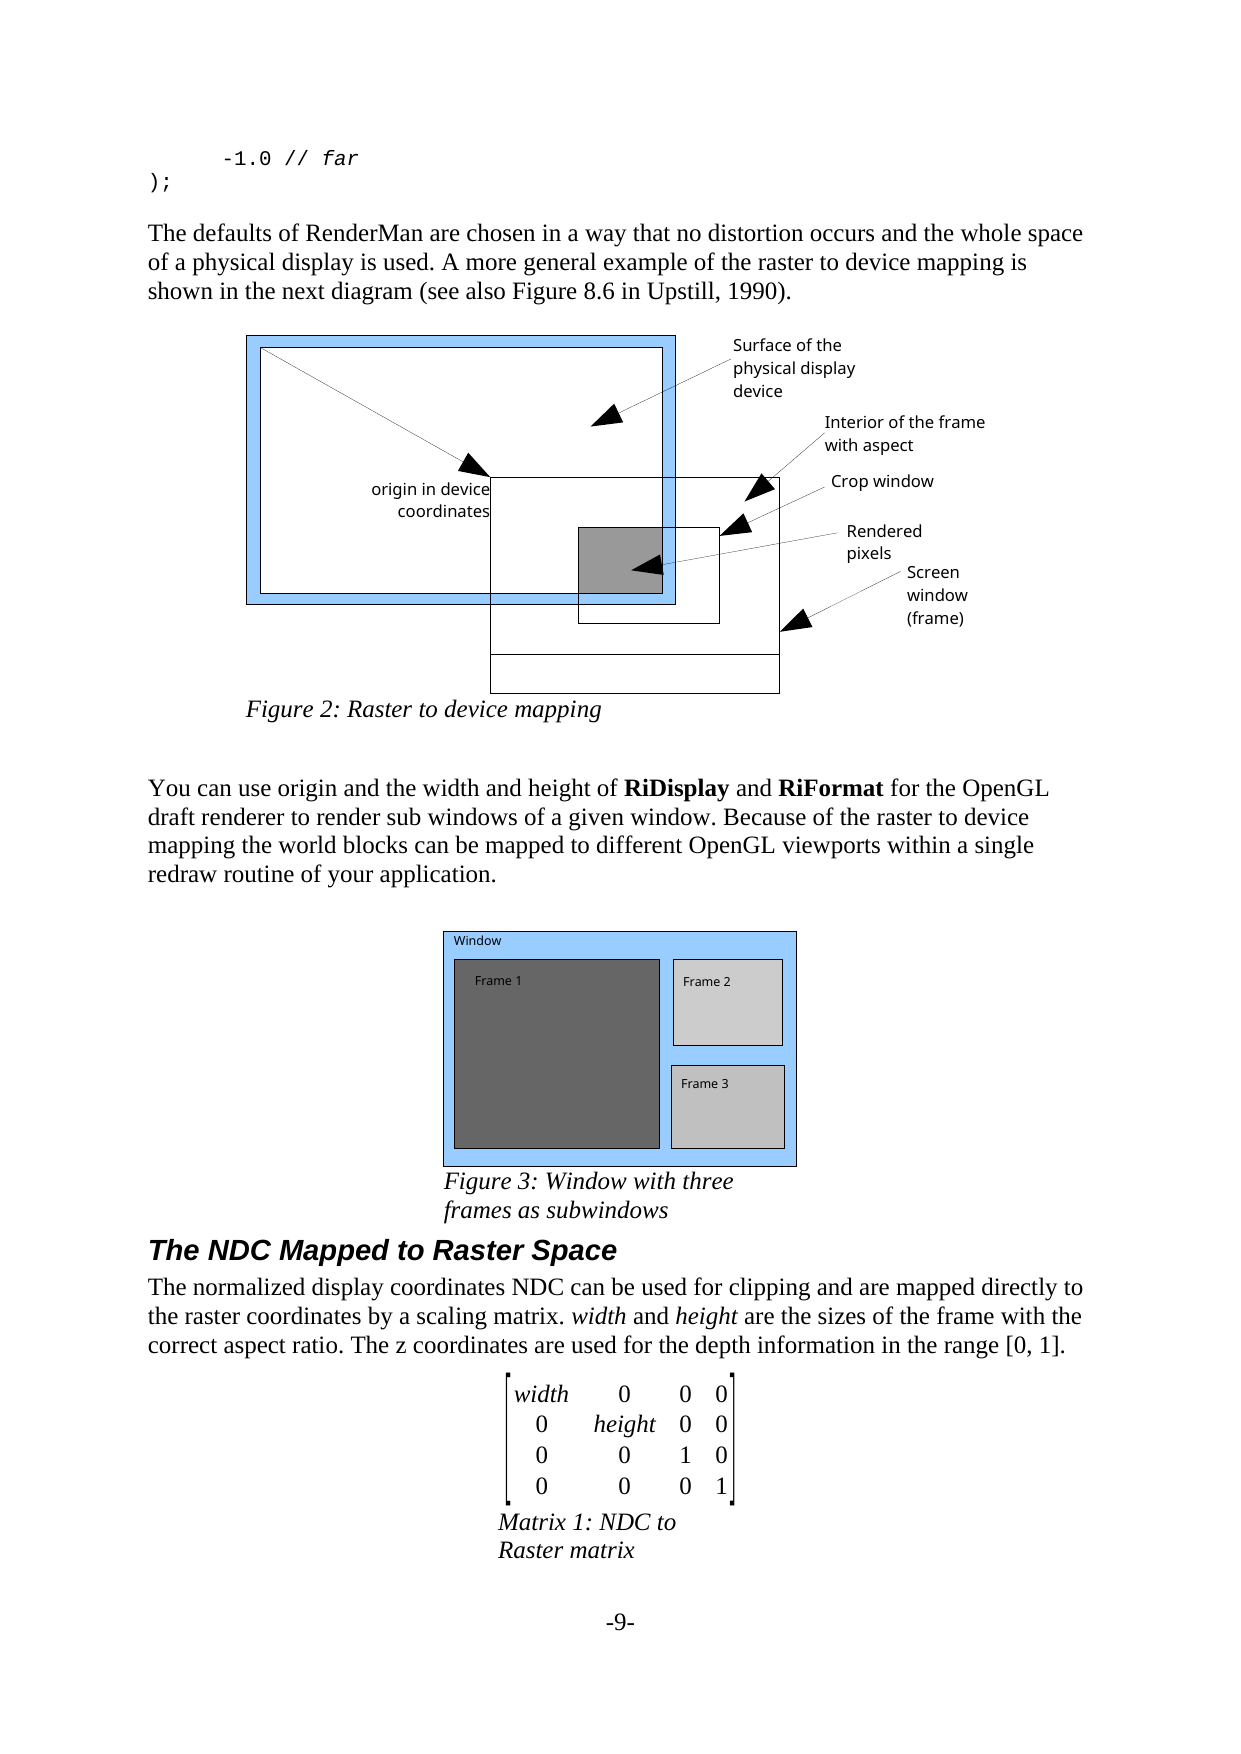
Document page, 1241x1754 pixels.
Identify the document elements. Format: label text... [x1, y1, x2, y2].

text Matrix 1: NDC to Raster matrix [498, 1371, 742, 1564]
text ); [148, 171, 1092, 195]
text Figure 2: Raster to device mapping [246, 346, 994, 723]
text You can use origin and the width and height of RiDisplay and RiFormat for the OpenGL draft renderer to render sub windows of a given window. Because of the raster to device mapping the world blocks can be mapped to different OpenGL viewports within a single redraw routine of your application. [148, 773, 1092, 888]
text The defaults of RenderMan are chosen in a way that no distortion occurs and the whole space of a physical display is used. A more general example of the raster to device mapping is shown in the next diagram (see also Figure 8.6 in Upstill, 1990). [148, 218, 1092, 305]
text -1.0 // far [148, 148, 1092, 171]
text Figure 3: Window with three frames as subwindows [443, 1167, 797, 1224]
text The normalized display coordinates NDC can be used for clipping and are mapped directly to the raster coordinates by a scaling matrix. width and height are the sizes of the frame with the correct aspect ratio. The z coordinates are used for the depth information in the range [0, 1]. [148, 1272, 1092, 1359]
subtitle The NDC Mapped to Raster Space [148, 942, 1092, 1266]
